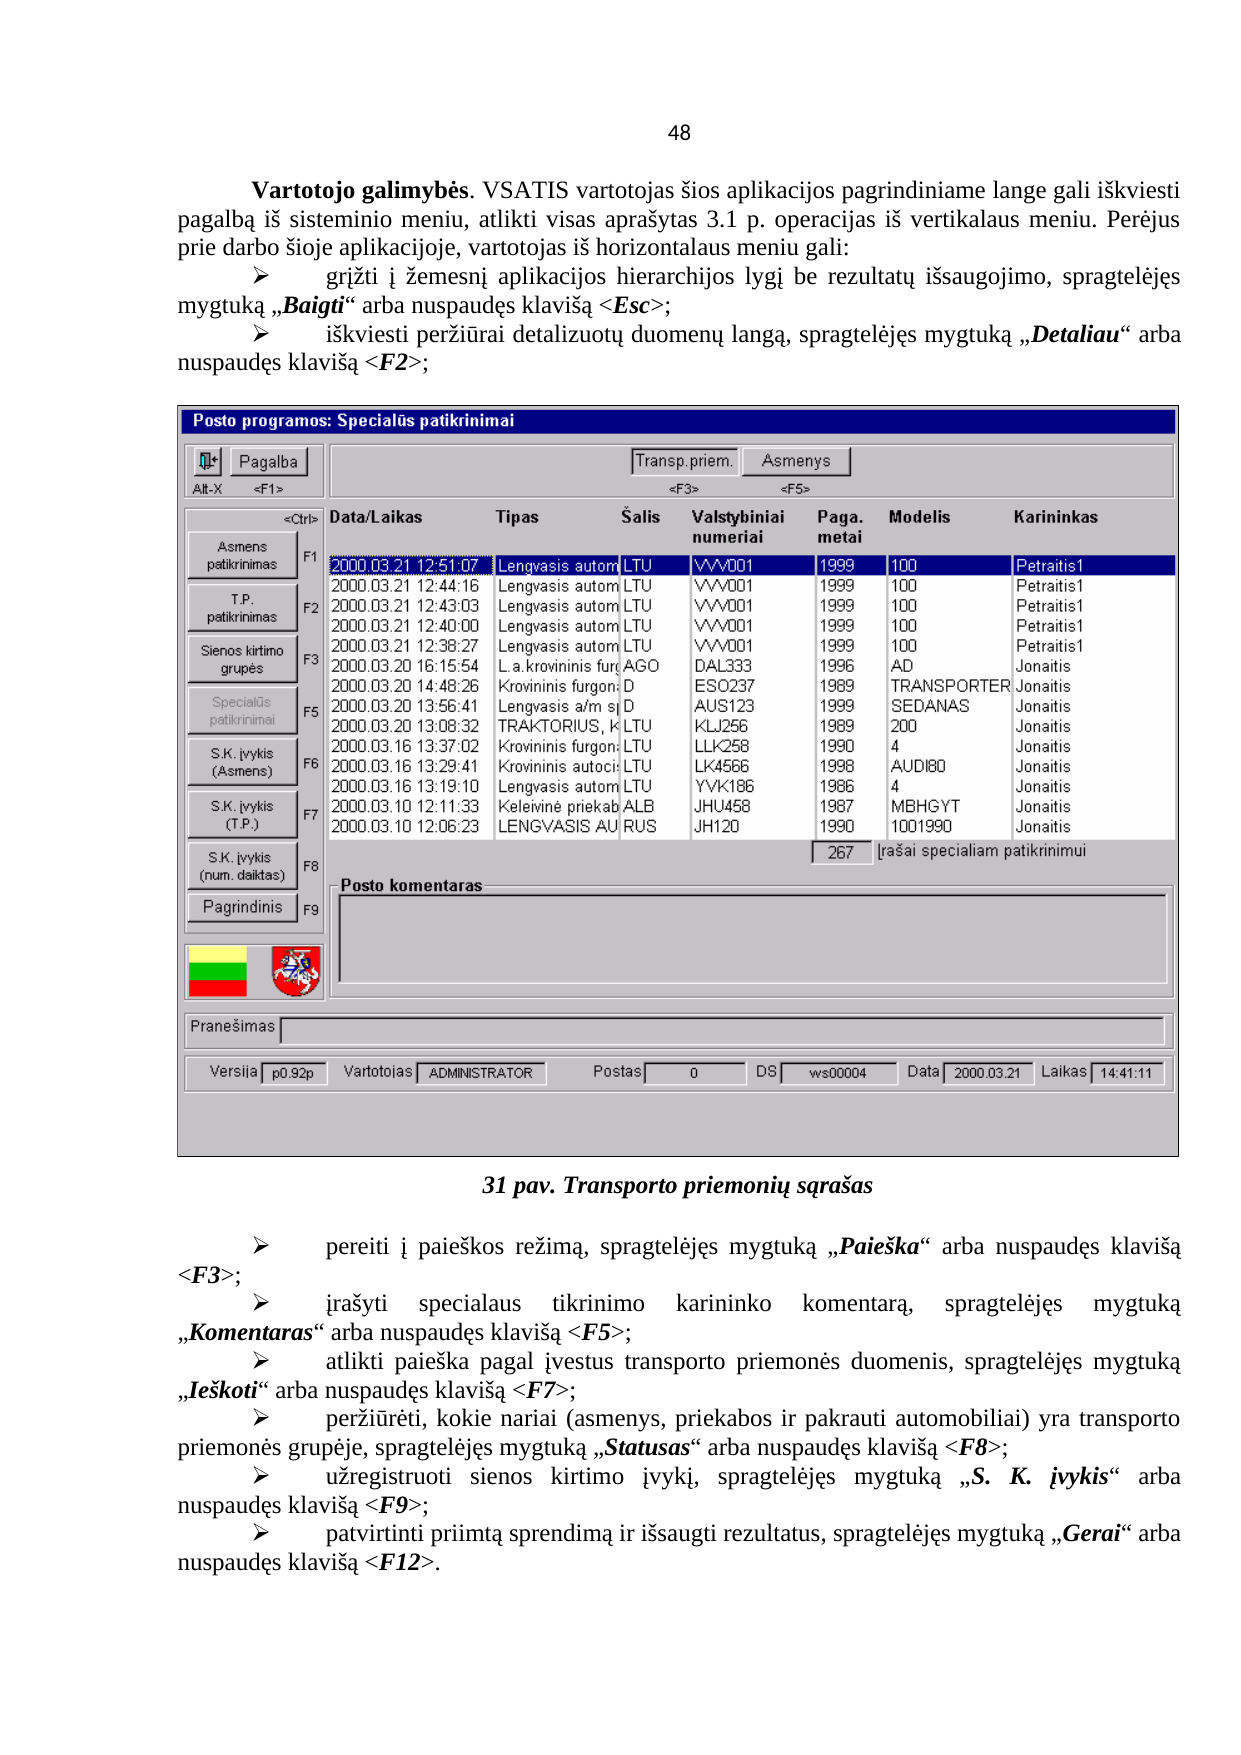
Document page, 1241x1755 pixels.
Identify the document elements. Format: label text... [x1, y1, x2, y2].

text Vartotojo galimybės. VSATIS vartotojas šios aplikacijos pagrindiniame lange gali iškviesti pagalbą iš sisteminio meniu, atlikti visas aprašytas 3.1 p. operacijas iš vertikalaus meniu. Perėjus prie darbo šioje aplikacijoje, vartotojas iš horizontalaus meniu gali: [177, 175, 1181, 261]
text 31 pav. Transporto priemonių sąrašas [177, 1170, 1181, 1199]
text  iškviesti peržiūrai detalizuotų duomenų langą, spragtelėjęs mygtuką „Detaliau“ arba nuspaudęs klavišą <F2>; [177, 319, 1181, 376]
text  patvirtinti priimtą sprendimą ir išsaugti rezultatus, spragtelėjęs mygtuką „Gerai“ arba nuspaudęs klavišą <F12>. [177, 1518, 1181, 1576]
text  įrašyti specialaus tikrinimo karininko komentarą, spragtelėjęs mygtuką „Komentaras“ arba nuspaudęs klavišą <F5>; [177, 1288, 1181, 1346]
text  atlikti paieška pagal įvestus transporto priemonės duomenis, spragtelėjęs mygtuką „Ieškoti“ arba nuspaudęs klavišą <F7>; [177, 1346, 1181, 1403]
text  grįžti į žemesnį aplikacijos hierarchijos lygį be rezultatų išsaugojimo, spragtelėjęs mygtuką „Baigti“ arba nuspaudęs klavišą <Esc>; [177, 261, 1181, 319]
text  peržiūrėti, kokie nariai (asmenys, priekabos ir pakrauti automobiliai) yra transporto priemonės grupėje, spragtelėjęs mygtuką „Statusas“ arba nuspaudęs klavišą <F8>; [177, 1403, 1181, 1461]
text  pereiti į paieškos režimą, spragtelėjęs mygtuką „Paieška“ arba nuspaudęs klavišą <F3>; [177, 1231, 1181, 1288]
text  užregistruoti sienos kirtimo įvykį, spragtelėjęs mygtuką „S. K. įvykis“ arba nuspaudęs klavišą <F9>; [177, 1461, 1181, 1518]
